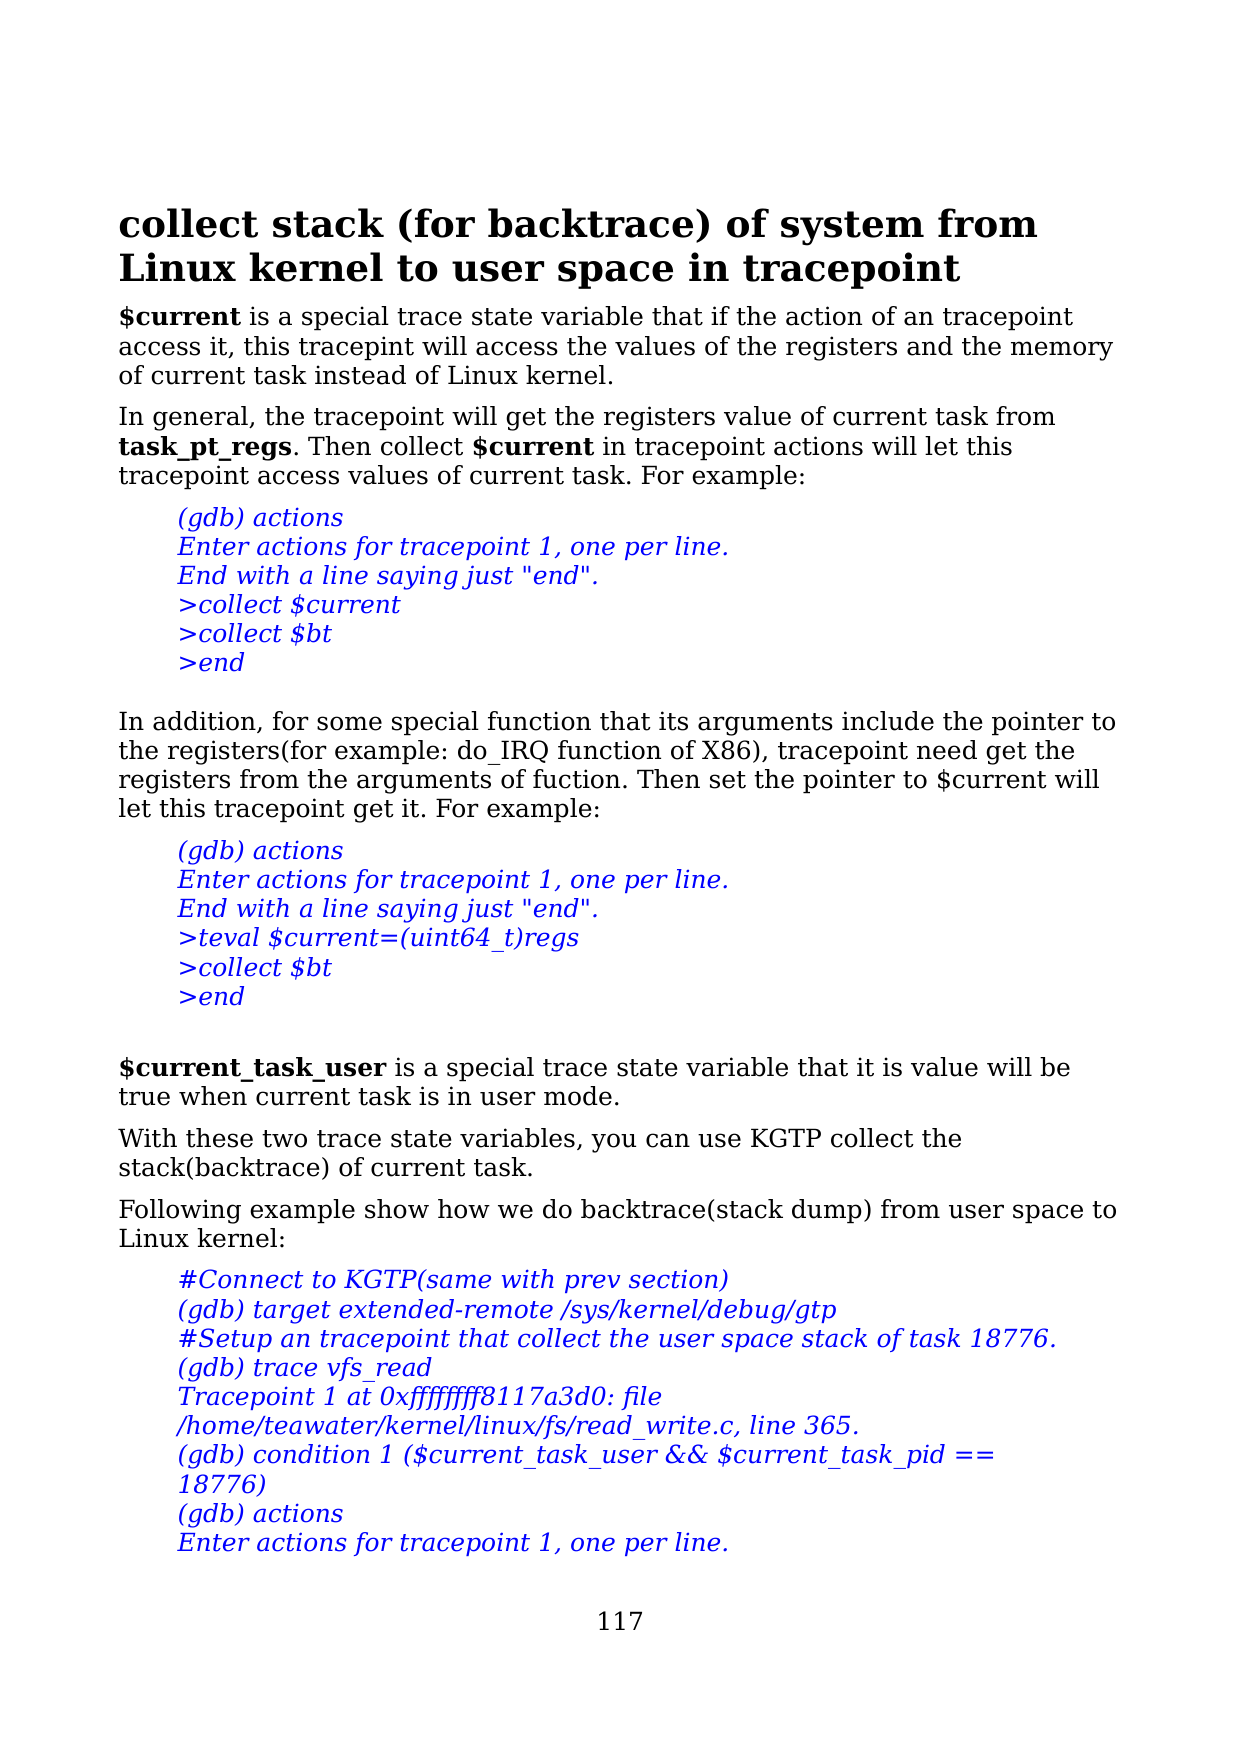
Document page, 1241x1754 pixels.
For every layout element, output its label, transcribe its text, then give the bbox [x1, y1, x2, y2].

text (gdb) actions [177, 836, 1063, 865]
text (gdb) actions [177, 503, 1063, 532]
text Following example show how we do backtrace(stack dump) from user space to Linux kernel: [118, 1195, 1122, 1253]
text With these two trace state variables, you can use KGTP collect the stack(backtrace) of current task. [118, 1124, 1122, 1182]
text (gdb) condition 1 ($current_task_user && $current_task_pid == 18776) [177, 1441, 1063, 1499]
text End with a line saying just "end". [177, 894, 1063, 924]
text >collect $bt [177, 619, 1063, 649]
text >collect $bt [177, 953, 1063, 982]
text #Setup an tracepoint that collect the user space stack of task 18776. [177, 1324, 1063, 1353]
text $current is a special trace state variable that if the action of an tracepoint access it, this tracepint will access the values of the registers and the memory of current task instead of Linux kernel. [118, 302, 1122, 390]
text #Connect to KGTP(same with prev section) [177, 1266, 1063, 1295]
text (gdb) actions [177, 1499, 1063, 1528]
subtitle collect stack (for backtrace) of system from Linux kernel to user space in tracepoint [118, 202, 1122, 290]
text End with a line saying just "end". [177, 561, 1063, 590]
text (gdb) trace vfs_read [177, 1353, 1063, 1382]
text Enter actions for tracepoint 1, one per line. [177, 865, 1063, 894]
text >end [177, 649, 1063, 678]
text Enter actions for tracepoint 1, one per line. [177, 532, 1063, 561]
text In addition, for some special function that its arguments include the pointer to the registers(for example: do_IRQ function of X86), tracepoint need get the registers from the arguments of fuction. Then set the pointer to $current will let this tracepoint get it. For example: [118, 707, 1122, 824]
text >end [177, 982, 1063, 1011]
text >collect $current [177, 590, 1063, 619]
text Tracepoint 1 at 0xffffffff8117a3d0: file /home/teawater/kernel/linux/fs/read_write.c, line 365. [177, 1382, 1063, 1441]
text $current_task_user is a special trace state variable that it is value will be true when current task is in user mode. [118, 1053, 1122, 1112]
text Enter actions for tracepoint 1, one per line. [177, 1528, 1063, 1557]
text >teval $current=(uint64_t)regs [177, 924, 1063, 953]
text (gdb) target extended-remote /sys/kernel/debug/gtp [177, 1295, 1063, 1324]
text In general, the tracepoint will get the registers value of current task from task_pt_regs. Then collect $current in tracepoint actions will let this tracepoint access values of current task. For example: [118, 403, 1122, 490]
